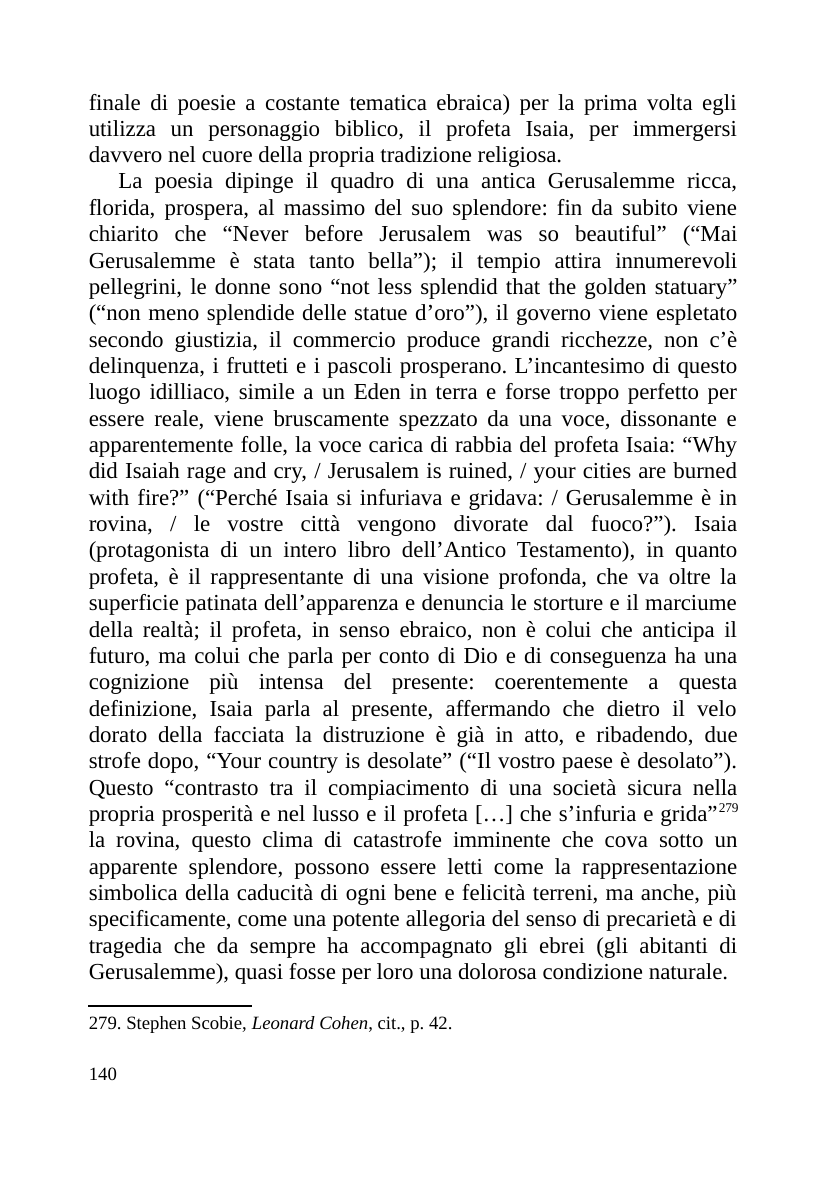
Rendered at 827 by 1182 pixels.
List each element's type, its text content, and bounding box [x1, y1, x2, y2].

text Stephen Scobie, Leonard Cohen, cit., p. 42. [88, 1012, 738, 1034]
text La poesia dipinge il quadro di una antica Gerusalemme ricca, florida, prospera, al massimo del suo splendore: fin da subito viene chiarito che “Never before Jerusalem was so beautiful” (“Mai Gerusalemme è stata tanto bella”); il tempio attira innumerevoli pellegrini, le donne sono “not less splendid that the golden statuary” (“non meno splendide delle statue d’oro”), il governo viene espletato secondo giustizia, il commercio produce grandi ricchezze, non c’è delinquenza, i frutteti e i pascoli prosperano. L’incantesimo di questo luogo idilliaco, simile a un Eden in terra e forse troppo perfetto per essere reale, viene bruscamente spezzato da una voce, dissonante e apparentemente folle, la voce carica di rabbia del profeta Isaia: “Why did Isaiah rage and cry, / Jerusalem is ruined, / your cities are burned with fire?” (“Perché Isaia si infuriava e gridava: / Gerusalemme è in rovina, / le vostre città vengono divorate dal fuoco?”). Isaia (protagonista di un intero libro dell’Antico Testamento), in quanto profeta, è il rappresentante di una visione profonda, che va oltre la superficie patinata dell’apparenza e denuncia le storture e il marciume della realtà; il profeta, in senso ebraico, non è colui che anticipa il futuro, ma colui che parla per conto di Dio e di conseguenza ha una cognizione più intensa del presente: coerentemente a questa definizione, Isaia parla al presente, affermando che dietro il velo dorato della facciata la distruzione è già in atto, e ribadendo, due strofe dopo, “Your country is desolate” (“Il vostro paese è desolato”). Questo “contrasto tra il compiacimento di una società sicura nella propria prosperità e nel lusso e il profeta […] che s’infuria e grida” la rovina, questo clima di catastrofe imminente che cova sotto un apparente splendore, possono essere letti come la rappresentazione simbolica della caducità di ogni bene e felicità terreni, ma anche, più specificamente, come una potente allegoria del senso di precarietà e di tragedia che da sempre ha accompagnato gli ebrei (gli abitanti di Gerusalemme), quasi fosse per loro una dolorosa condizione naturale. [88, 168, 738, 984]
text finale di poesie a costante tematica ebraica) per la prima volta egli utilizza un personaggio biblico, il profeta Isaia, per immergersi davvero nel cuore della propria tradizione religiosa. [88, 88, 738, 168]
